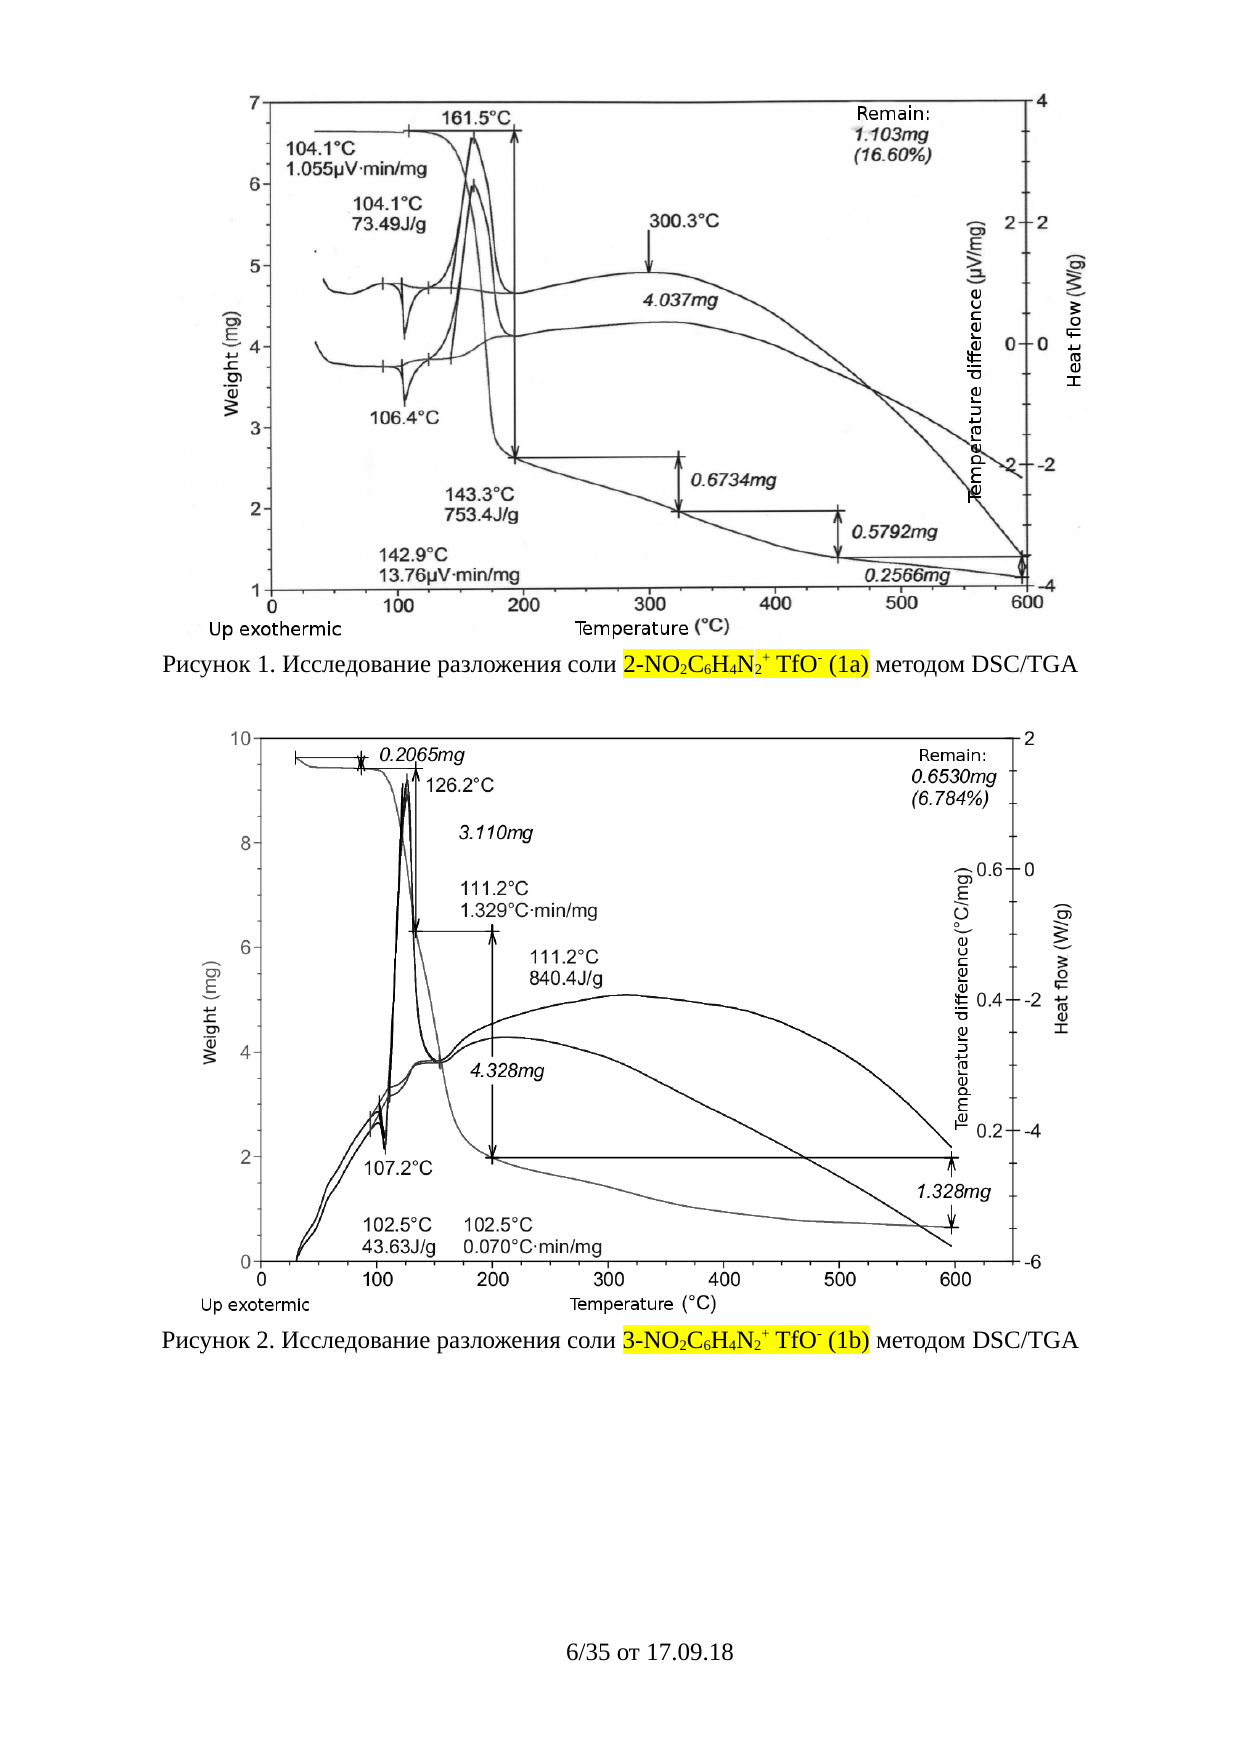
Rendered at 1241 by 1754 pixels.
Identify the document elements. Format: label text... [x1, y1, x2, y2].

text Рисунок 1. Исследование разложения соли 2-NO2С6H4N2+ TfO- (1a) методом DSC/TGA [118, 649, 1122, 678]
picture [180, 88, 1090, 641]
picture [168, 723, 1075, 1317]
text Рисунок 2. Исследование разложения соли 3-NO2С6H4N2+ TfO- (1b) методом DSC/TGA [118, 1325, 1122, 1354]
